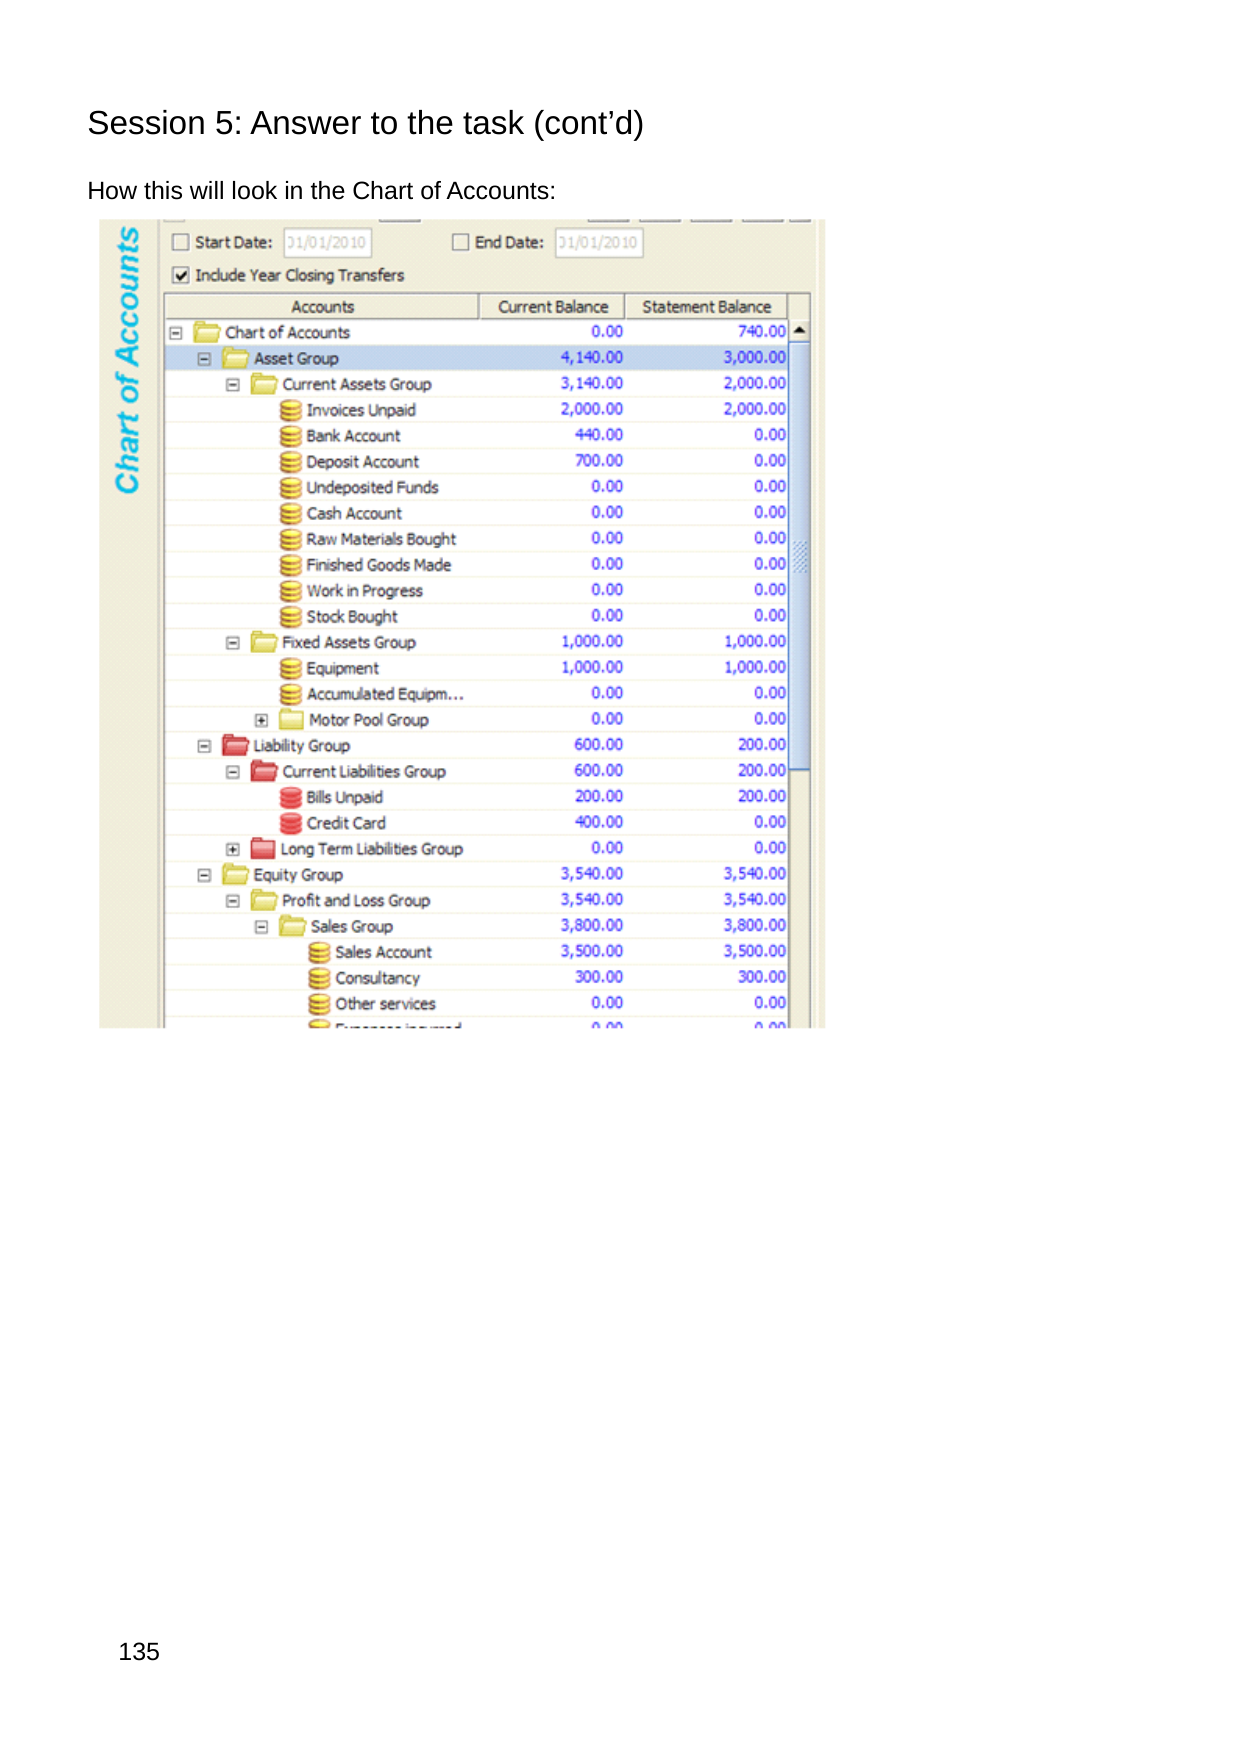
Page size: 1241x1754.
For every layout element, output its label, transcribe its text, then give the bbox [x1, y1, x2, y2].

text How this will look in the Chart of Accounts: [87, 176, 1152, 204]
picture [98, 218, 827, 1030]
text Session 5: Answer to the task (cont’d) [87, 103, 1152, 142]
